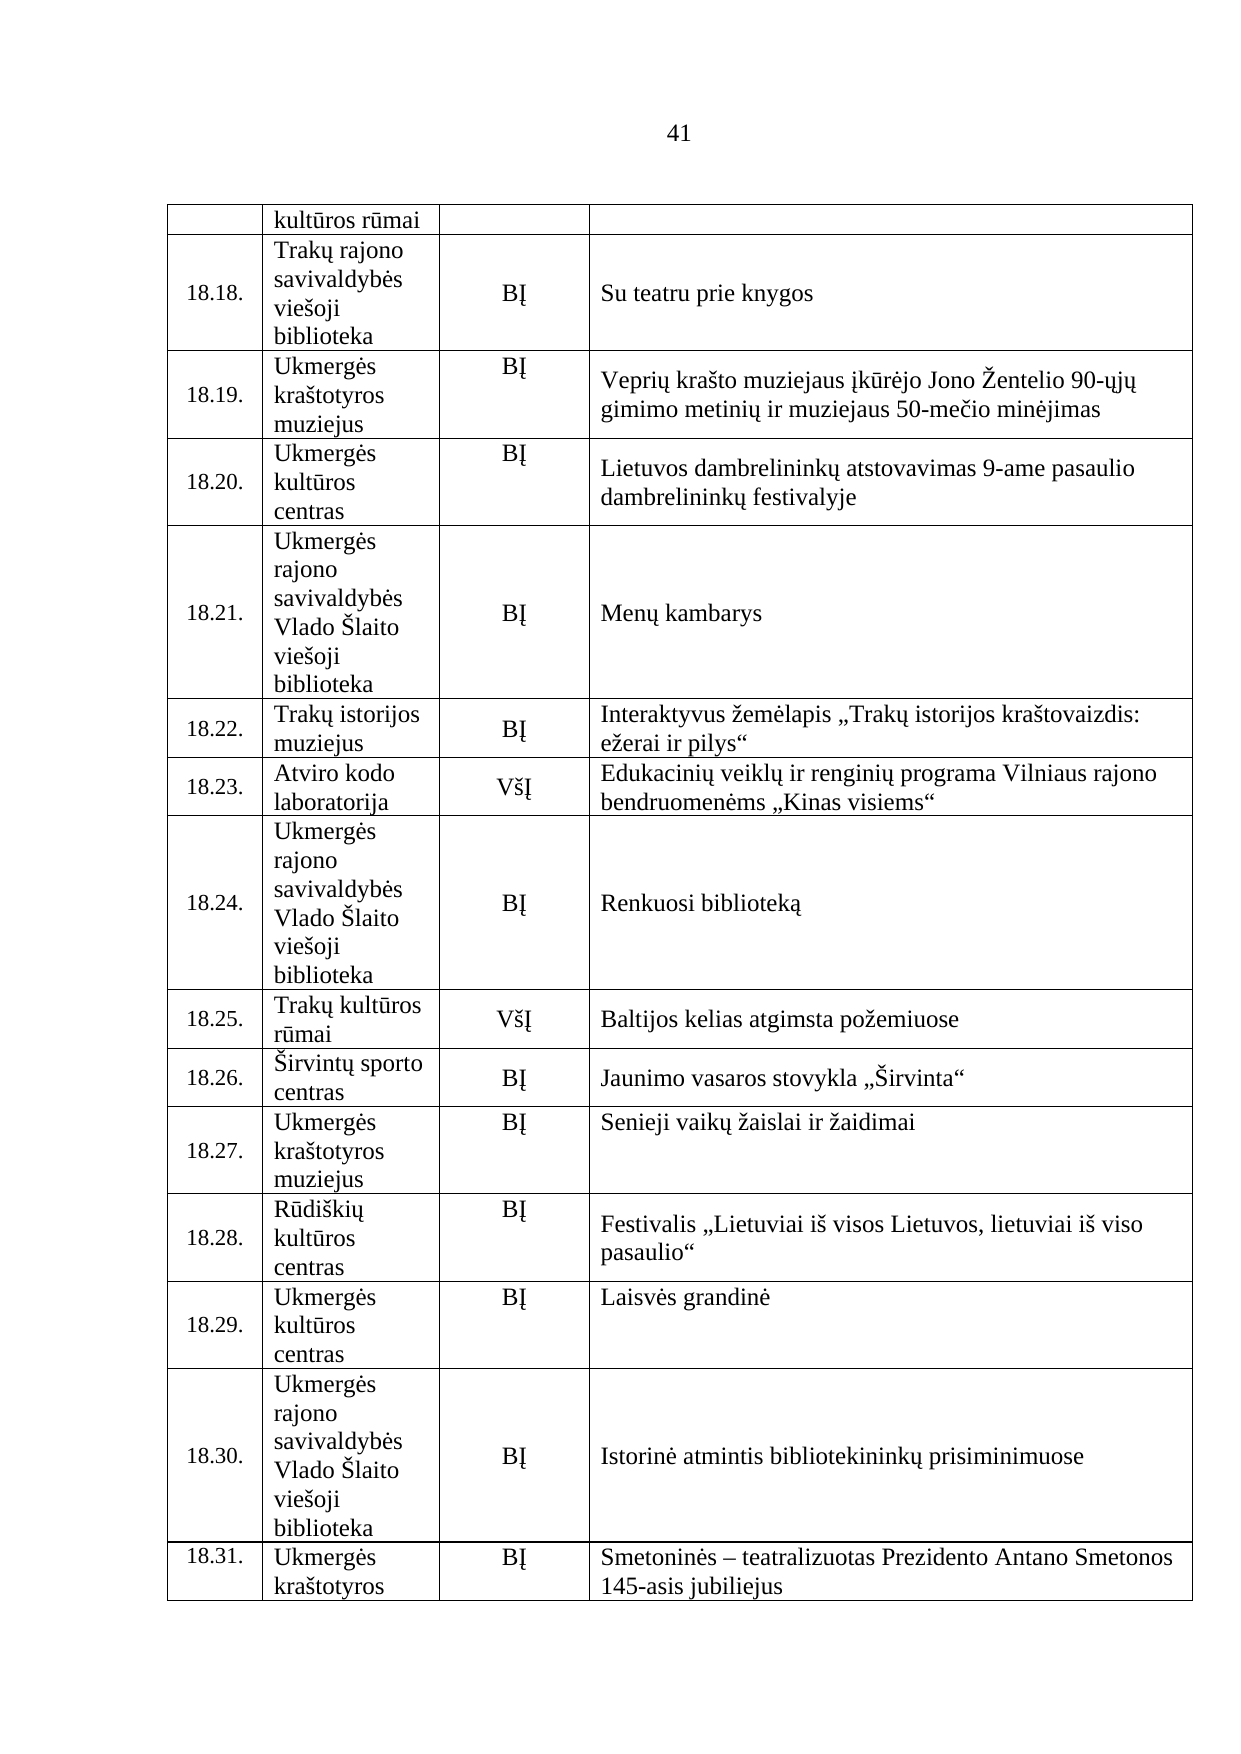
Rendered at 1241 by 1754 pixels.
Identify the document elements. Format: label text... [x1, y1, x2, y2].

table_cell BĮ [440, 699, 589, 757]
table_cell [590, 205, 1192, 234]
table_cell VšĮ [440, 758, 589, 815]
table_cell Renkuosi biblioteką [590, 816, 1192, 989]
table_cell Ukmergės kultūros centras [263, 439, 439, 525]
table_cell BĮ [440, 526, 589, 698]
table_cell 18.28. [168, 1194, 262, 1281]
table_cell 18.19. [168, 351, 262, 437]
table_cell 18.20. [168, 439, 262, 525]
table_cell Trakų rajono savivaldybės viešoji biblioteka [263, 235, 439, 350]
table_cell BĮ [440, 1282, 589, 1368]
table_cell Laisvės grandinė [590, 1282, 1192, 1368]
table_cell [168, 205, 262, 234]
table_cell 18.29. [168, 1282, 262, 1368]
table_cell Festivalis „Lietuviai iš visos Lietuvos, lietuviai iš viso pasaulio“ [590, 1194, 1192, 1281]
table_cell Smetoninės – teatralizuotas Prezidento Antano Smetonos 145-asis jubiliejus [590, 1543, 1192, 1600]
table_cell BĮ [440, 1543, 589, 1600]
table_cell Jaunimo vasaros stovykla „Širvinta“ [590, 1049, 1192, 1106]
table_cell [440, 205, 589, 234]
table_cell Ukmergės rajono savivaldybės Vlado Šlaito viešoji biblioteka [263, 816, 439, 989]
table_cell Trakų kultūros rūmai [263, 990, 439, 1047]
table_cell BĮ [440, 1369, 589, 1541]
table_cell BĮ [440, 1194, 589, 1281]
table_cell Lietuvos dambrelininkų atstovavimas 9-ame pasaulio dambrelininkų festivalyje [590, 439, 1192, 525]
table_cell Senieji vaikų žaislai ir žaidimai [590, 1107, 1192, 1193]
table_cell 18.22. [168, 699, 262, 757]
table_cell Ukmergės rajono savivaldybės Vlado Šlaito viešoji biblioteka [263, 526, 439, 698]
table_cell 18.26. [168, 1049, 262, 1106]
table_cell BĮ [440, 235, 589, 350]
table_cell BĮ [440, 1107, 589, 1193]
table_cell 18.21. [168, 526, 262, 698]
table_cell Veprių krašto muziejaus įkūrėjo Jono Žentelio 90-ųjų gimimo metinių ir muziejaus 50-mečio minėjimas [590, 351, 1192, 437]
table_cell BĮ [440, 1049, 589, 1106]
table_cell Edukacinių veiklų ir renginių programa Vilniaus rajono bendruomenėms „Kinas visiems“ [590, 758, 1192, 815]
table_cell 18.18. [168, 235, 262, 350]
table_cell Su teatru prie knygos [590, 235, 1192, 350]
table_cell Ukmergės kraštotyros muziejus [263, 1107, 439, 1193]
table_cell BĮ [440, 439, 589, 525]
table_cell 18.24. [168, 816, 262, 989]
table_cell Istorinė atmintis bibliotekininkų prisiminimuose [590, 1369, 1192, 1541]
table_cell 18.31. [168, 1543, 262, 1600]
table_cell Baltijos kelias atgimsta požemiuose [590, 990, 1192, 1047]
table_cell Menų kambarys [590, 526, 1192, 698]
table_cell Rūdiškių kultūros centras [263, 1194, 439, 1281]
table_cell Interaktyvus žemėlapis „Trakų istorijos kraštovaizdis: ežerai ir pilys“ [590, 699, 1192, 757]
table_cell Ukmergės kraštotyros [263, 1543, 439, 1600]
table_cell 18.25. [168, 990, 262, 1047]
table_cell VšĮ [440, 990, 589, 1047]
table_cell Trakų istorijos muziejus [263, 699, 439, 757]
table_cell BĮ [440, 816, 589, 989]
table_cell 18.27. [168, 1107, 262, 1193]
table_cell Ukmergės kultūros centras [263, 1282, 439, 1368]
table_cell 18.30. [168, 1369, 262, 1541]
table_cell 18.23. [168, 758, 262, 815]
table_cell kultūros rūmai [263, 205, 439, 234]
table_cell Širvintų sporto centras [263, 1049, 439, 1106]
table_cell Ukmergės kraštotyros muziejus [263, 351, 439, 437]
table_cell Ukmergės rajono savivaldybės Vlado Šlaito viešoji biblioteka [263, 1369, 439, 1541]
table_cell Atviro kodo laboratorija [263, 758, 439, 815]
table_cell BĮ [440, 351, 589, 437]
